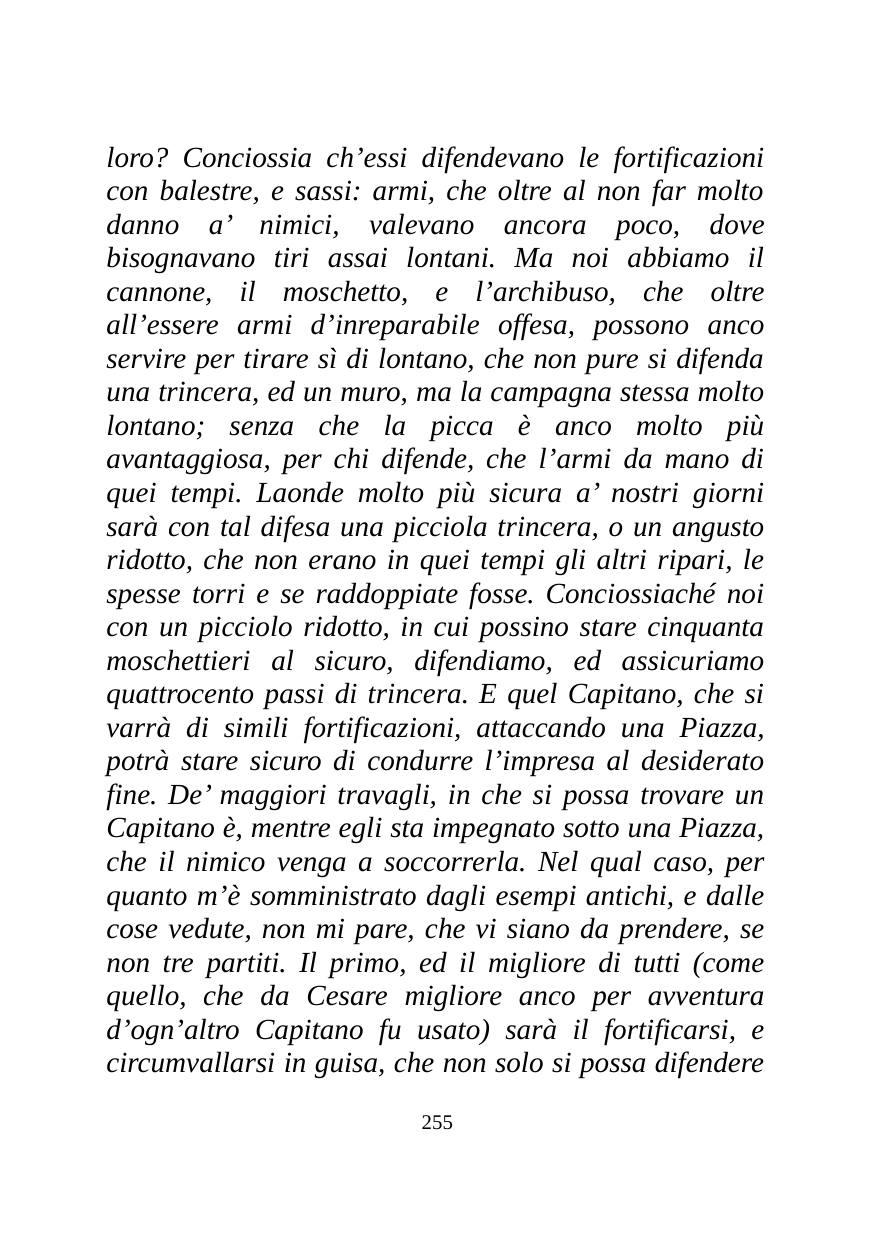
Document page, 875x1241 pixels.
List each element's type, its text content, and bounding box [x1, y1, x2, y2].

text loro? Conciossia ch’essi difendevano le fortificazioni con balestre, e sassi: armi, che oltre al non far molto danno a’ nimici, valevano ancora poco, dove bisognavano tiri assai lontani. Ma noi abbiamo il cannone, il moschetto, e l’archibuso, che oltre all’essere armi d’inreparabile offesa, possono anco servire per tirare sì di lontano, che non pure si difenda una trincera, ed un muro, ma la campagna stessa molto lontano; senza che la picca è anco molto più avantaggiosa, per chi difende, che l’armi da mano di quei tempi. Laonde molto più sicura a’ nostri giorni sarà con tal difesa una picciola trincera, o un angusto ridotto, che non erano in quei tempi gli altri ripari, le spesse torri e se raddoppiate fosse. Conciossiaché noi con un picciolo ridotto, in cui possino stare cinquanta moschettieri al sicuro, difendiamo, ed assicuriamo quattrocento passi di trincera. E quel Capitano, che si varrà di simili fortificazioni, attaccando una Piazza, potrà stare sicuro di condurre l’impresa al desiderato fine. De’ maggiori travagli, in che si possa trovare un Capitano è, mentre egli sta impegnato sotto una Piazza, che il nimico venga a soccorrerla. Nel qual caso, per quanto m’è somministrato dagli esempi antichi, e dalle cose vedute, non mi pare, che vi siano da prendere, se non tre partiti. Il primo, ed il migliore di tutti (come quello, che da Cesare migliore anco per avventura d’ogn’altro Capitano fu usato) sarà il fortificarsi, e circumvallarsi in guisa, che non solo si possa difendere [106, 140, 768, 1079]
